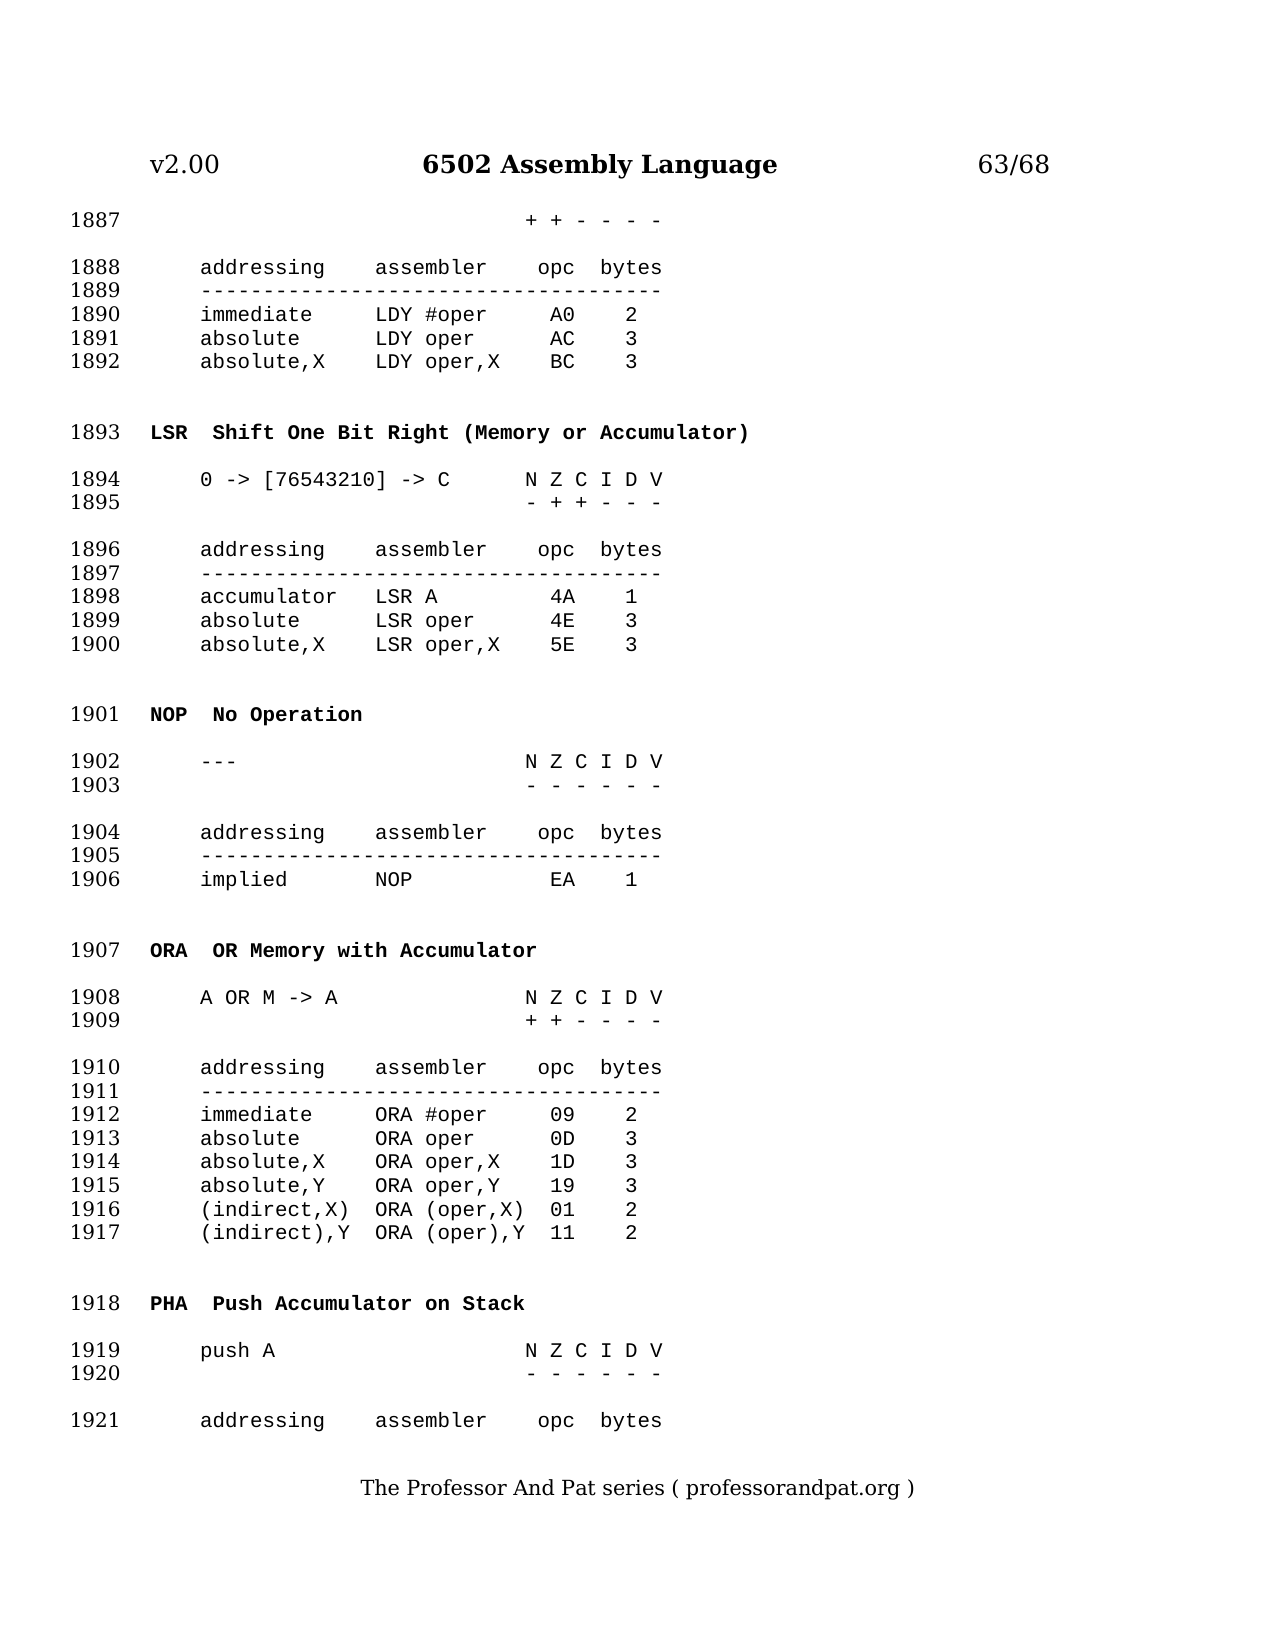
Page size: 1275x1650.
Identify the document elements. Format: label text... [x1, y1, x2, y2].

text ------------------------------------- [150, 563, 1125, 587]
text + + - - - - [150, 210, 1125, 233]
text (indirect,X) ORA (oper,X) 01 2 [150, 1199, 1125, 1222]
text addressing assembler opc bytes [150, 1057, 1125, 1081]
text absolute,X ORA oper,X 1D 3 [150, 1152, 1125, 1175]
text A OR M -> A N Z C I D V [150, 987, 1125, 1010]
text - - - - - - [150, 1363, 1125, 1387]
text push A N Z C I D V [150, 1340, 1125, 1363]
text absolute ORA oper 0D 3 [150, 1128, 1125, 1152]
text - - - - - - [150, 775, 1125, 798]
text immediate ORA #oper 09 2 [150, 1104, 1125, 1128]
text (indirect),Y ORA (oper),Y 11 2 [150, 1222, 1125, 1246]
text absolute LSR oper 4E 3 [150, 610, 1125, 634]
text immediate LDY #oper A0 2 [150, 304, 1125, 328]
text implied NOP EA 1 [150, 869, 1125, 893]
text addressing assembler opc bytes [150, 1411, 1125, 1434]
text ------------------------------------- [150, 281, 1125, 304]
text 0 -> [76543210] -> C N Z C I D V [150, 469, 1125, 492]
text + + - - - - [150, 1010, 1125, 1034]
text accumulator LSR A 4A 1 [150, 587, 1125, 610]
text LSR Shift One Bit Right (Memory or Accumulator) [150, 422, 1125, 445]
text ORA OR Memory with Accumulator [150, 940, 1125, 963]
text addressing assembler opc bytes [150, 257, 1125, 281]
text absolute,X LDY oper,X BC 3 [150, 351, 1125, 375]
text absolute LDY oper AC 3 [150, 328, 1125, 351]
text addressing assembler opc bytes [150, 822, 1125, 846]
text - + + - - - [150, 492, 1125, 516]
text absolute,Y ORA oper,Y 19 3 [150, 1175, 1125, 1199]
text PHA Push Accumulator on Stack [150, 1293, 1125, 1316]
text ------------------------------------- [150, 846, 1125, 869]
text addressing assembler opc bytes [150, 539, 1125, 563]
text absolute,X LSR oper,X 5E 3 [150, 634, 1125, 657]
text NOP No Operation [150, 704, 1125, 728]
text ------------------------------------- [150, 1081, 1125, 1104]
text --- N Z C I D V [150, 751, 1125, 775]
